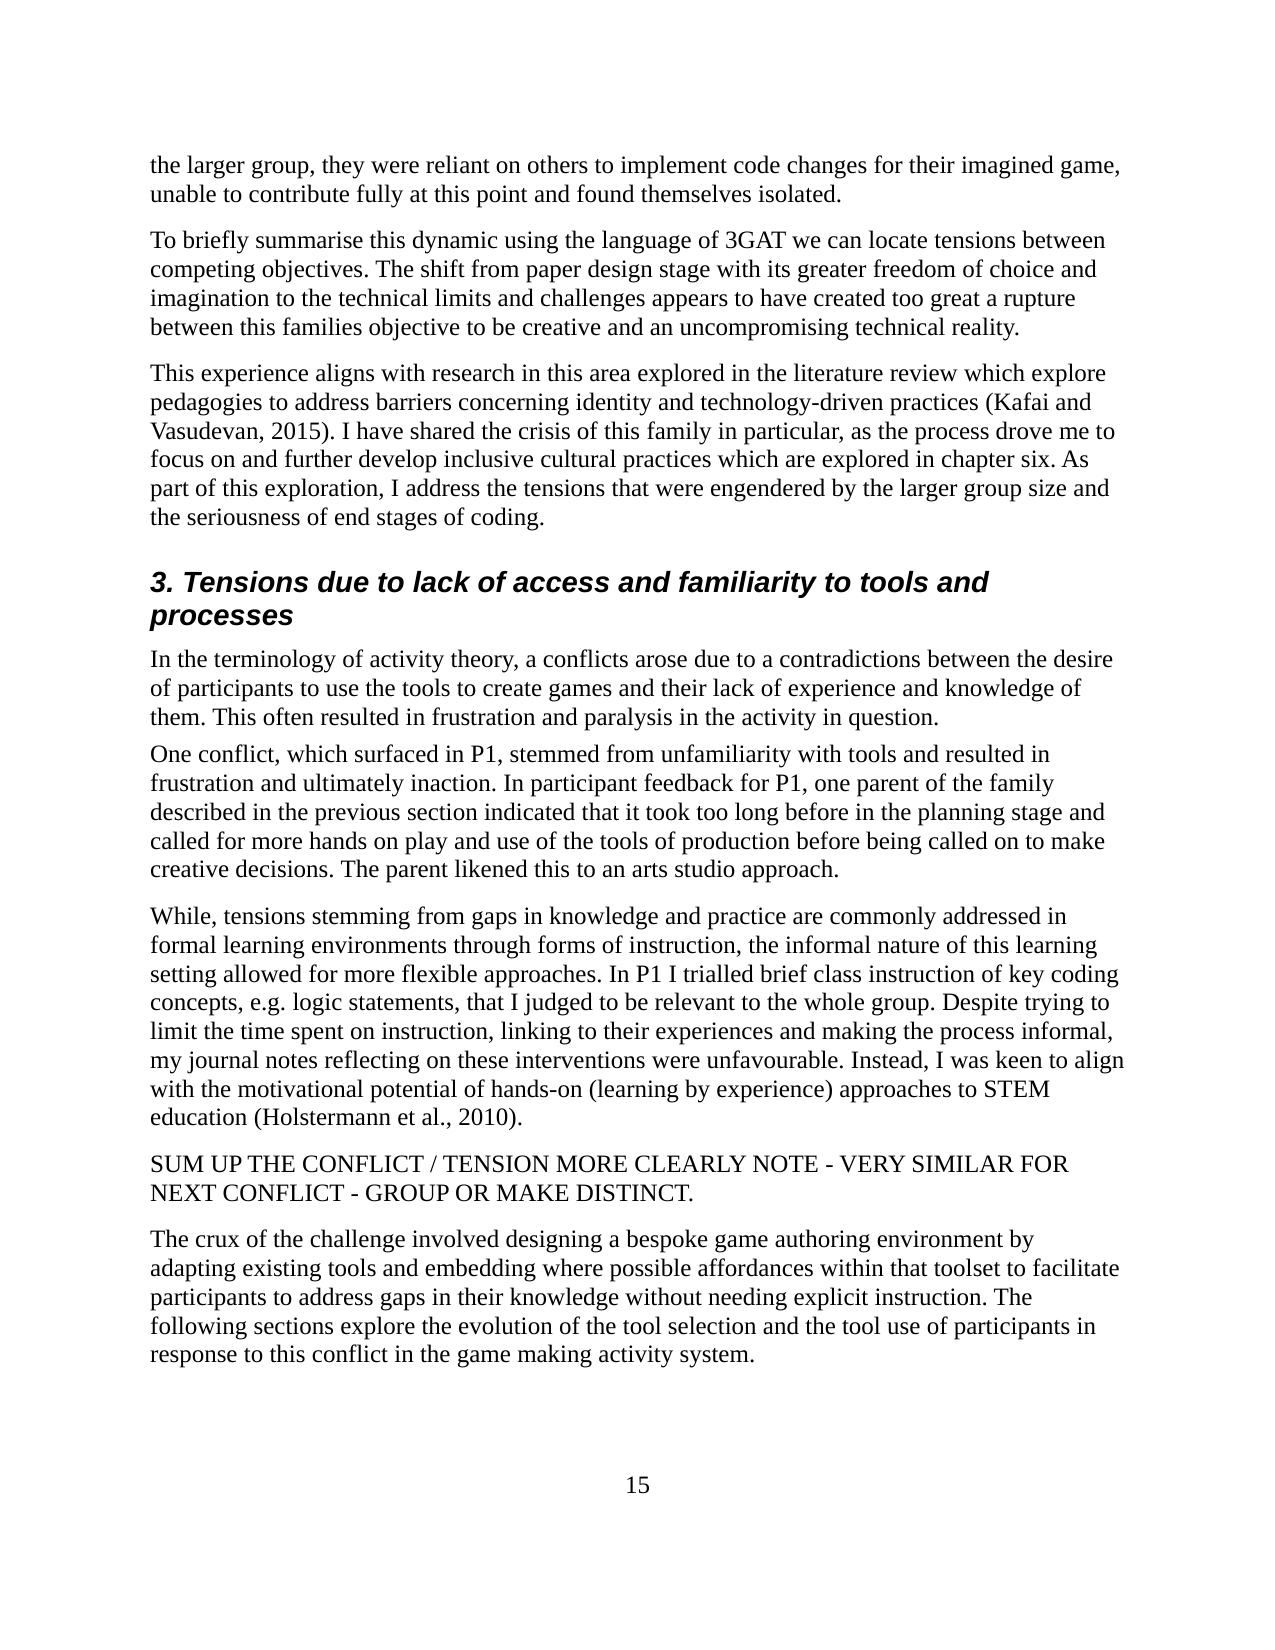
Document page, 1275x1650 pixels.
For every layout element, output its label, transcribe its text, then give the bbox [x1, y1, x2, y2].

text To briefly summarise this dynamic using the language of 3GAT we can locate tensions between competing objectives. The shift from paper design stage with its greater freedom of choice and imagination to the technical limits and challenges appears to have created too great a rupture between this families objective to be creative and an uncompromising technical reality. [150, 225, 1125, 340]
text The crux of the challenge involved designing a bespoke game authoring environment by adapting existing tools and embedding where possible affordances within that toolset to facilitate participants to address gaps in their knowledge without needing explicit instruction. The following sections explore the evolution of the tool selection and the tool use of participants in response to this conflict in the game making activity system. [150, 1224, 1125, 1368]
text While, tensions stemming from gaps in knowledge and practice are commonly addressed in formal learning environments through forms of instruction, the informal nature of this learning setting allowed for more flexible approaches. In P1 I trialled brief class instruction of key coding concepts, e.g. logic statements, that I judged to be relevant to the whole group. Despite trying to limit the time spent on instruction, linking to their experiences and making the process informal, my journal notes reflecting on these interventions were unfavourable. Instead, I was keen to align with the motivational potential of hands-on (learning by experience) approaches to STEM education (Holstermann et al., 2010). [150, 901, 1125, 1131]
text One conflict, which surfaced in P1, stemmed from unfamiliarity with tools and resulted in frustration and ultimately inaction. In participant feedback for P1, one parent of the family described in the previous section indicated that it took too long before in the planning stage and called for more hands on play and use of the tools of production before being called on to make creative decisions. The parent likened this to an arts studio approach. [150, 739, 1125, 883]
text This experience aligns with research in this area explored in the literature review which explore pedagogies to address barriers concerning identity and technology-driven practices (Kafai and Vasudevan, 2015). I have shared the crisis of this family in particular, as the process drove me to focus on and further develop inclusive cultural practices which are explored in chapter six. As part of this exploration, I address the tensions that were engendered by the larger group size and the seriousness of end stages of coding. [150, 358, 1125, 531]
text SUM UP THE CONFLICT / TENSION MORE CLEARLY NOTE - VERY SIMILAR FOR NEXT CONFLICT - GROUP OR MAKE DISTINCT. [150, 1149, 1125, 1207]
subtitle 3. Tensions due to lack of access and familiarity to tools and processes [150, 565, 1125, 632]
text In the terminology of activity theory, a conflicts arose due to a contradictions between the desire of participants to use the tools to create games and their lack of experience and knowledge of them. This often resulted in frustration and paralysis in the activity in question. [150, 644, 1125, 731]
text the larger group, they were reliant on others to implement code changes for their imagined game, unable to contribute fully at this point and found themselves isolated. [150, 150, 1125, 207]
